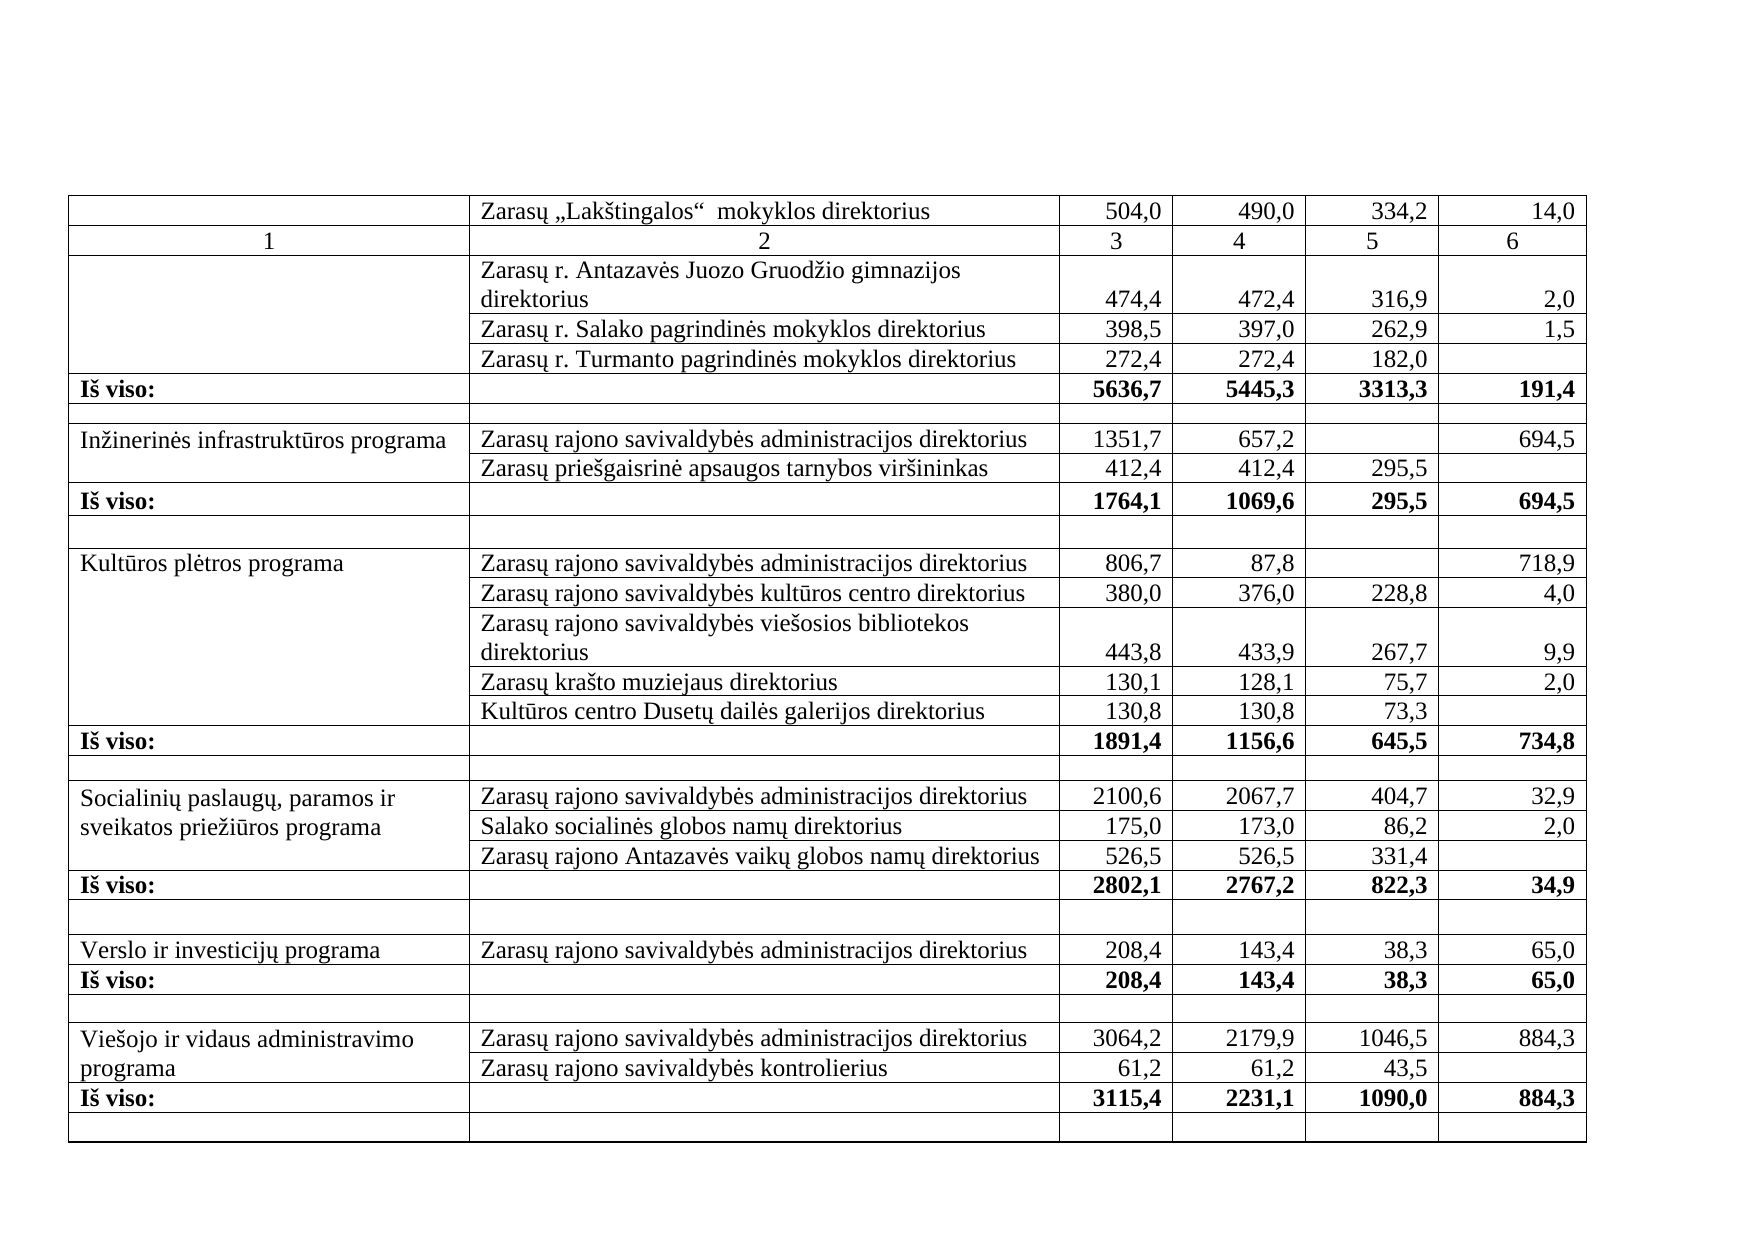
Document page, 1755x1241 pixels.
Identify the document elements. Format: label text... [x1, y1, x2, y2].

table_cell 331,4 [1306, 841, 1438, 869]
table_cell [1587, 899, 1716, 934]
table_cell 61,2 [1060, 1053, 1172, 1082]
table_cell 208,4 [1060, 965, 1172, 994]
table_cell 645,5 [1306, 726, 1438, 755]
table_cell [1587, 607, 1716, 666]
table_cell [1173, 900, 1305, 934]
table_cell 43,5 [1306, 1053, 1438, 1082]
table_cell 191,4 [1439, 374, 1586, 402]
table_cell 376,0 [1173, 578, 1305, 607]
table_cell 65,0 [1439, 965, 1586, 994]
table_cell [1587, 994, 1716, 1022]
table_cell Socialinių paslaugų, paramos ir sveikatos priežiūros programa [69, 781, 469, 869]
table_cell [1439, 995, 1586, 1022]
table_cell 822,3 [1306, 871, 1438, 899]
table_cell 443,8 [1060, 608, 1172, 666]
table_cell 73,3 [1306, 696, 1438, 725]
table_cell 38,3 [1306, 965, 1438, 994]
table_cell 398,5 [1060, 314, 1172, 343]
table_cell Zarasų rajono savivaldybės kontrolierius [470, 1053, 1059, 1082]
table_cell [1587, 423, 1716, 452]
table_cell [470, 1083, 1059, 1112]
table_cell 2,0 [1439, 256, 1586, 313]
table_cell 404,7 [1306, 781, 1438, 810]
table_cell Inžinerinės infrastruktūros programa [69, 424, 469, 482]
table_cell 526,5 [1173, 841, 1305, 869]
table_cell [1439, 1053, 1586, 1082]
table_cell 175,0 [1060, 811, 1172, 840]
table_cell Iš viso: [69, 965, 469, 994]
table_cell [1587, 515, 1716, 547]
table_cell Verslo ir investicijų programa [69, 935, 469, 964]
table_cell 412,4 [1173, 454, 1305, 482]
table_cell Zarasų r. Antazavės Juozo Gruodžio gimnazijos direktorius [470, 256, 1059, 313]
table_cell [470, 483, 1059, 515]
table_cell [1587, 482, 1716, 515]
table_cell [1587, 755, 1716, 780]
table_cell 4 [1173, 226, 1305, 254]
table_cell 694,5 [1439, 424, 1586, 452]
table_cell 734,8 [1439, 726, 1586, 755]
table_cell Zarasų „Lakštingalos“ mokyklos direktorius [470, 196, 1059, 225]
table_cell [1173, 404, 1305, 423]
table_cell 5 [1306, 226, 1438, 254]
table_cell [1587, 1052, 1716, 1082]
table_cell [470, 965, 1059, 994]
table_cell [69, 756, 469, 780]
table_cell [470, 374, 1059, 402]
table_cell [1306, 404, 1438, 423]
table_cell [1173, 1113, 1305, 1141]
table_cell Zarasų rajono savivaldybės administracijos direktorius [470, 1023, 1059, 1052]
table_cell Zarasų rajono savivaldybės administracijos direktorius [470, 424, 1059, 452]
table_cell [1587, 840, 1716, 869]
table_cell [69, 404, 469, 423]
table_cell 4,0 [1439, 578, 1586, 607]
table_cell [1587, 548, 1716, 577]
table_cell [1587, 964, 1716, 994]
table_cell [1060, 900, 1172, 934]
table_cell 130,8 [1060, 696, 1172, 725]
table_cell [1306, 516, 1438, 547]
table_cell 3064,2 [1060, 1023, 1172, 1052]
table_cell 272,4 [1060, 344, 1172, 373]
table_cell [1587, 373, 1716, 402]
table_cell [1587, 1022, 1716, 1052]
table_cell [1587, 1112, 1716, 1141]
table_cell 173,0 [1173, 811, 1305, 840]
table_cell [1587, 343, 1716, 373]
table_cell [1587, 810, 1716, 840]
table_cell 474,4 [1060, 256, 1172, 313]
table_cell Kultūros centro Dusetų dailės galerijos direktorius [470, 696, 1059, 725]
table_cell 806,7 [1060, 549, 1172, 577]
table_cell [1587, 695, 1716, 725]
table_cell Salako socialinės globos namų direktorius [470, 811, 1059, 840]
table_cell [470, 995, 1059, 1022]
table_cell [1060, 1113, 1172, 1141]
table_cell 1,5 [1439, 314, 1586, 343]
table_cell 433,9 [1173, 608, 1305, 666]
table_cell [1306, 995, 1438, 1022]
table_cell 34,9 [1439, 871, 1586, 899]
table_cell 3115,4 [1060, 1083, 1172, 1112]
table_cell 1090,0 [1306, 1083, 1438, 1112]
table_cell 228,8 [1306, 578, 1438, 607]
table_cell [1587, 403, 1716, 423]
table_cell Zarasų r. Turmanto pagrindinės mokyklos direktorius [470, 344, 1059, 373]
table_cell Iš viso: [69, 726, 469, 755]
table_cell [1587, 195, 1716, 225]
table_cell [1060, 516, 1172, 547]
table_cell [1060, 995, 1172, 1022]
table_cell 130,8 [1173, 696, 1305, 725]
table_cell 262,9 [1306, 314, 1438, 343]
table_cell 295,5 [1306, 483, 1438, 515]
table_cell Iš viso: [69, 1083, 469, 1112]
table_cell 9,9 [1439, 608, 1586, 666]
table_cell 334,2 [1306, 196, 1438, 225]
table_cell 694,5 [1439, 483, 1586, 515]
table_cell 32,9 [1439, 781, 1586, 810]
table_cell 2,0 [1439, 667, 1586, 695]
table_cell 182,0 [1306, 344, 1438, 373]
table_cell [1587, 577, 1716, 607]
table_cell 397,0 [1173, 314, 1305, 343]
table_cell [1439, 696, 1586, 725]
table_cell Zarasų rajono savivaldybės kultūros centro direktorius [470, 578, 1059, 607]
table_cell [69, 900, 469, 934]
table_cell 1069,6 [1173, 483, 1305, 515]
table_cell 65,0 [1439, 935, 1586, 964]
table_cell Zarasų rajono savivaldybės viešosios bibliotekos direktorius [470, 608, 1059, 666]
table_cell Zarasų rajono savivaldybės administracijos direktorius [470, 549, 1059, 577]
table_cell 412,4 [1060, 454, 1172, 482]
table_cell [1439, 404, 1586, 423]
table_cell 3313,3 [1306, 374, 1438, 402]
table_cell 1891,4 [1060, 726, 1172, 755]
table_cell [1587, 313, 1716, 343]
table_cell 3 [1060, 226, 1172, 254]
table_cell 267,7 [1306, 608, 1438, 666]
table_cell 61,2 [1173, 1053, 1305, 1082]
table_cell [1173, 756, 1305, 780]
table_cell Zarasų rajono savivaldybės administracijos direktorius [470, 781, 1059, 810]
table_cell [1306, 1113, 1438, 1141]
table_cell 884,3 [1439, 1023, 1586, 1052]
table_cell 1156,6 [1173, 726, 1305, 755]
table_cell [1439, 516, 1586, 547]
table_cell 2802,1 [1060, 871, 1172, 899]
table_cell [1439, 454, 1586, 482]
table_cell 472,4 [1173, 256, 1305, 313]
table_cell [470, 516, 1059, 547]
table_cell 143,4 [1173, 965, 1305, 994]
table_cell 2767,2 [1173, 871, 1305, 899]
table_cell 272,4 [1173, 344, 1305, 373]
table_cell [1439, 1113, 1586, 1141]
table_cell Iš viso: [69, 483, 469, 515]
table_cell [1587, 934, 1716, 964]
table_cell 2,0 [1439, 811, 1586, 840]
table_cell 504,0 [1060, 196, 1172, 225]
table_cell 87,8 [1173, 549, 1305, 577]
table_cell [1587, 453, 1716, 482]
table_cell [69, 1113, 469, 1141]
table_cell 718,9 [1439, 549, 1586, 577]
table_cell Zarasų priešgaisrinė apsaugos tarnybos viršininkas [470, 454, 1059, 482]
table_cell 143,4 [1173, 935, 1305, 964]
table_cell [470, 726, 1059, 755]
table_cell 380,0 [1060, 578, 1172, 607]
table_cell 75,7 [1306, 667, 1438, 695]
table_cell [1173, 516, 1305, 547]
table_cell 884,3 [1439, 1083, 1586, 1112]
table_cell [1587, 870, 1716, 899]
table_cell 6 [1439, 226, 1586, 254]
table_cell 2 [470, 226, 1059, 254]
table_cell 295,5 [1306, 454, 1438, 482]
table_cell 1764,1 [1060, 483, 1172, 515]
table_cell 14,0 [1439, 196, 1586, 225]
table_cell 526,5 [1060, 841, 1172, 869]
table_cell [470, 756, 1059, 780]
table_cell 657,2 [1173, 424, 1305, 452]
table_cell 2179,9 [1173, 1023, 1305, 1052]
table_cell [1173, 995, 1305, 1022]
table_cell 490,0 [1173, 196, 1305, 225]
table_cell Zarasų rajono Antazavės vaikų globos namų direktorius [470, 841, 1059, 869]
table_cell [1587, 666, 1716, 695]
table_cell [1587, 255, 1716, 313]
table_cell 2100,6 [1060, 781, 1172, 810]
table_cell 2067,7 [1173, 781, 1305, 810]
table_cell 5636,7 [1060, 374, 1172, 402]
table_cell 128,1 [1173, 667, 1305, 695]
table_cell [1060, 756, 1172, 780]
table_cell [69, 516, 469, 547]
table_cell Kultūros plėtros programa [69, 549, 469, 725]
table_cell 316,9 [1306, 256, 1438, 313]
table_cell [1439, 344, 1586, 373]
table_cell [1439, 900, 1586, 934]
table_cell Zarasų rajono savivaldybės administracijos direktorius [470, 935, 1059, 964]
table_cell 1 [69, 226, 469, 254]
table_cell [470, 1113, 1059, 1141]
table_cell [1587, 225, 1716, 254]
table_cell [1306, 549, 1438, 577]
table_cell [69, 196, 469, 225]
table_cell Zarasų r. Salako pagrindinės mokyklos direktorius [470, 314, 1059, 343]
table_cell Iš viso: [69, 374, 469, 402]
table_cell 5445,3 [1173, 374, 1305, 402]
table_cell [1306, 900, 1438, 934]
table_cell 1046,5 [1306, 1023, 1438, 1052]
table_cell 130,1 [1060, 667, 1172, 695]
table_cell Viešojo ir vidaus administravimo programa [69, 1023, 469, 1082]
table_cell 38,3 [1306, 935, 1438, 964]
table_cell [1306, 424, 1438, 452]
table_cell [1439, 756, 1586, 780]
table_cell [1060, 404, 1172, 423]
table_cell [1439, 841, 1586, 869]
table_cell [69, 995, 469, 1022]
table_cell [69, 256, 469, 373]
table_cell [1587, 780, 1716, 810]
table_cell [1306, 756, 1438, 780]
table_cell [1587, 1082, 1716, 1112]
table_cell [470, 900, 1059, 934]
table_cell 86,2 [1306, 811, 1438, 840]
table_cell 1351,7 [1060, 424, 1172, 452]
table_cell [470, 404, 1059, 423]
table_cell 208,4 [1060, 935, 1172, 964]
table_cell 2231,1 [1173, 1083, 1305, 1112]
table_cell Zarasų krašto muziejaus direktorius [470, 667, 1059, 695]
table_cell [1587, 725, 1716, 755]
table_cell [470, 871, 1059, 899]
table_cell Iš viso: [69, 871, 469, 899]
